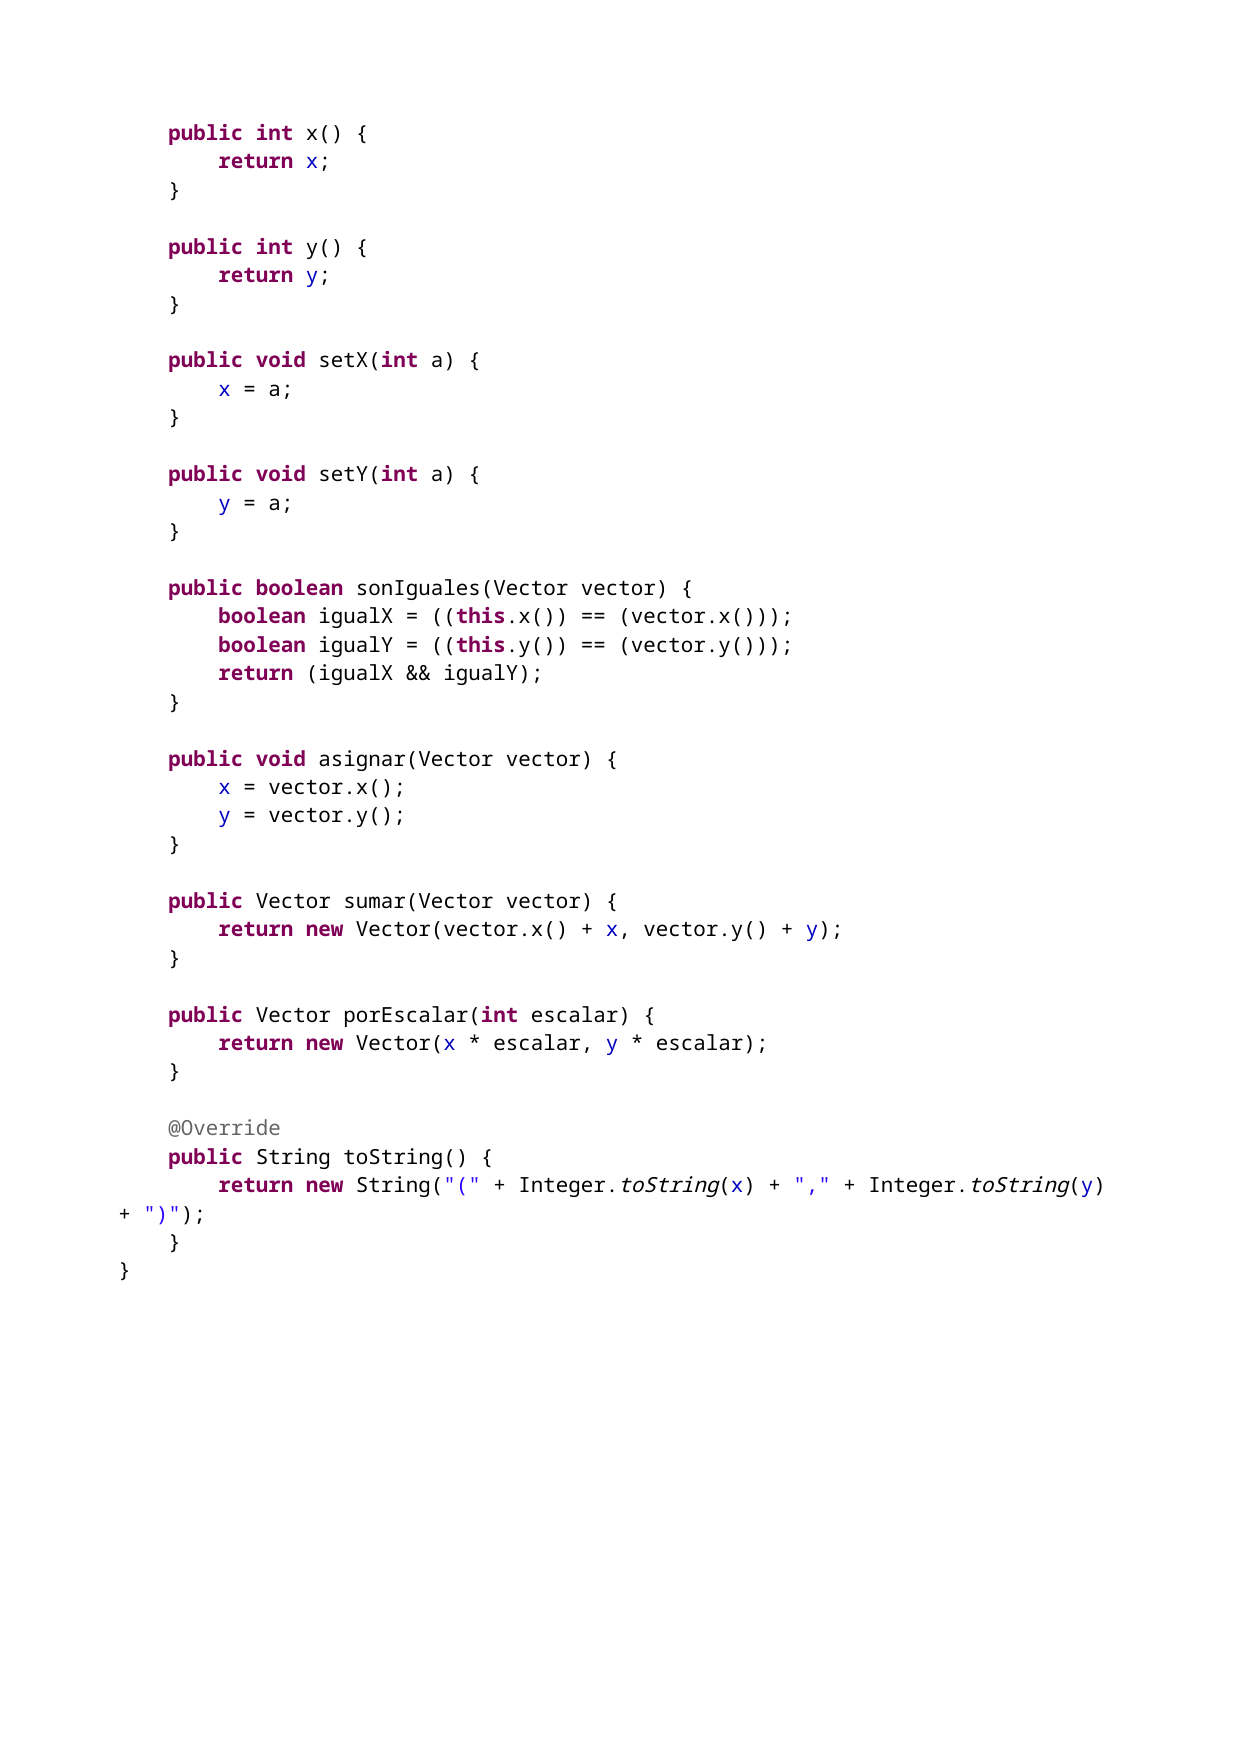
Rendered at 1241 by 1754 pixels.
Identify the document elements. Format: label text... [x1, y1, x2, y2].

text public int y() { [118, 232, 1122, 260]
text } [118, 289, 1122, 317]
text public String toString() { [118, 1142, 1122, 1170]
text } [118, 516, 1122, 545]
text @Override [118, 1113, 1122, 1142]
text return (igualX && igualY); [118, 658, 1122, 687]
text x = a; [118, 374, 1122, 402]
text return y; [118, 260, 1122, 289]
text public void asignar(Vector vector) { [118, 744, 1122, 772]
text y = vector.y(); [118, 801, 1122, 829]
text public int x() { [118, 118, 1122, 147]
text } [118, 829, 1122, 857]
text return new Vector(vector.x() + x, vector.y() + y); [118, 914, 1122, 943]
text public Vector sumar(Vector vector) { [118, 886, 1122, 914]
text return new String("(" + Integer.toString(x) + "," + Integer.toString(y) + ")"); [118, 1170, 1122, 1227]
text } [118, 1256, 1122, 1284]
text return x; [118, 147, 1122, 175]
text boolean igualY = ((this.y()) == (vector.y())); [118, 630, 1122, 658]
text } [118, 1227, 1122, 1256]
text x = vector.x(); [118, 772, 1122, 801]
text y = a; [118, 488, 1122, 516]
text public void setY(int a) { [118, 459, 1122, 488]
text boolean igualX = ((this.x()) == (vector.x())); [118, 602, 1122, 630]
text public void setX(int a) { [118, 346, 1122, 374]
text } [118, 1057, 1122, 1085]
text return new Vector(x * escalar, y * escalar); [118, 1028, 1122, 1057]
text public Vector porEscalar(int escalar) { [118, 1000, 1122, 1028]
text } [118, 943, 1122, 971]
text } [118, 687, 1122, 715]
text } [118, 402, 1122, 431]
text } [118, 175, 1122, 203]
text public boolean sonIguales(Vector vector) { [118, 573, 1122, 602]
